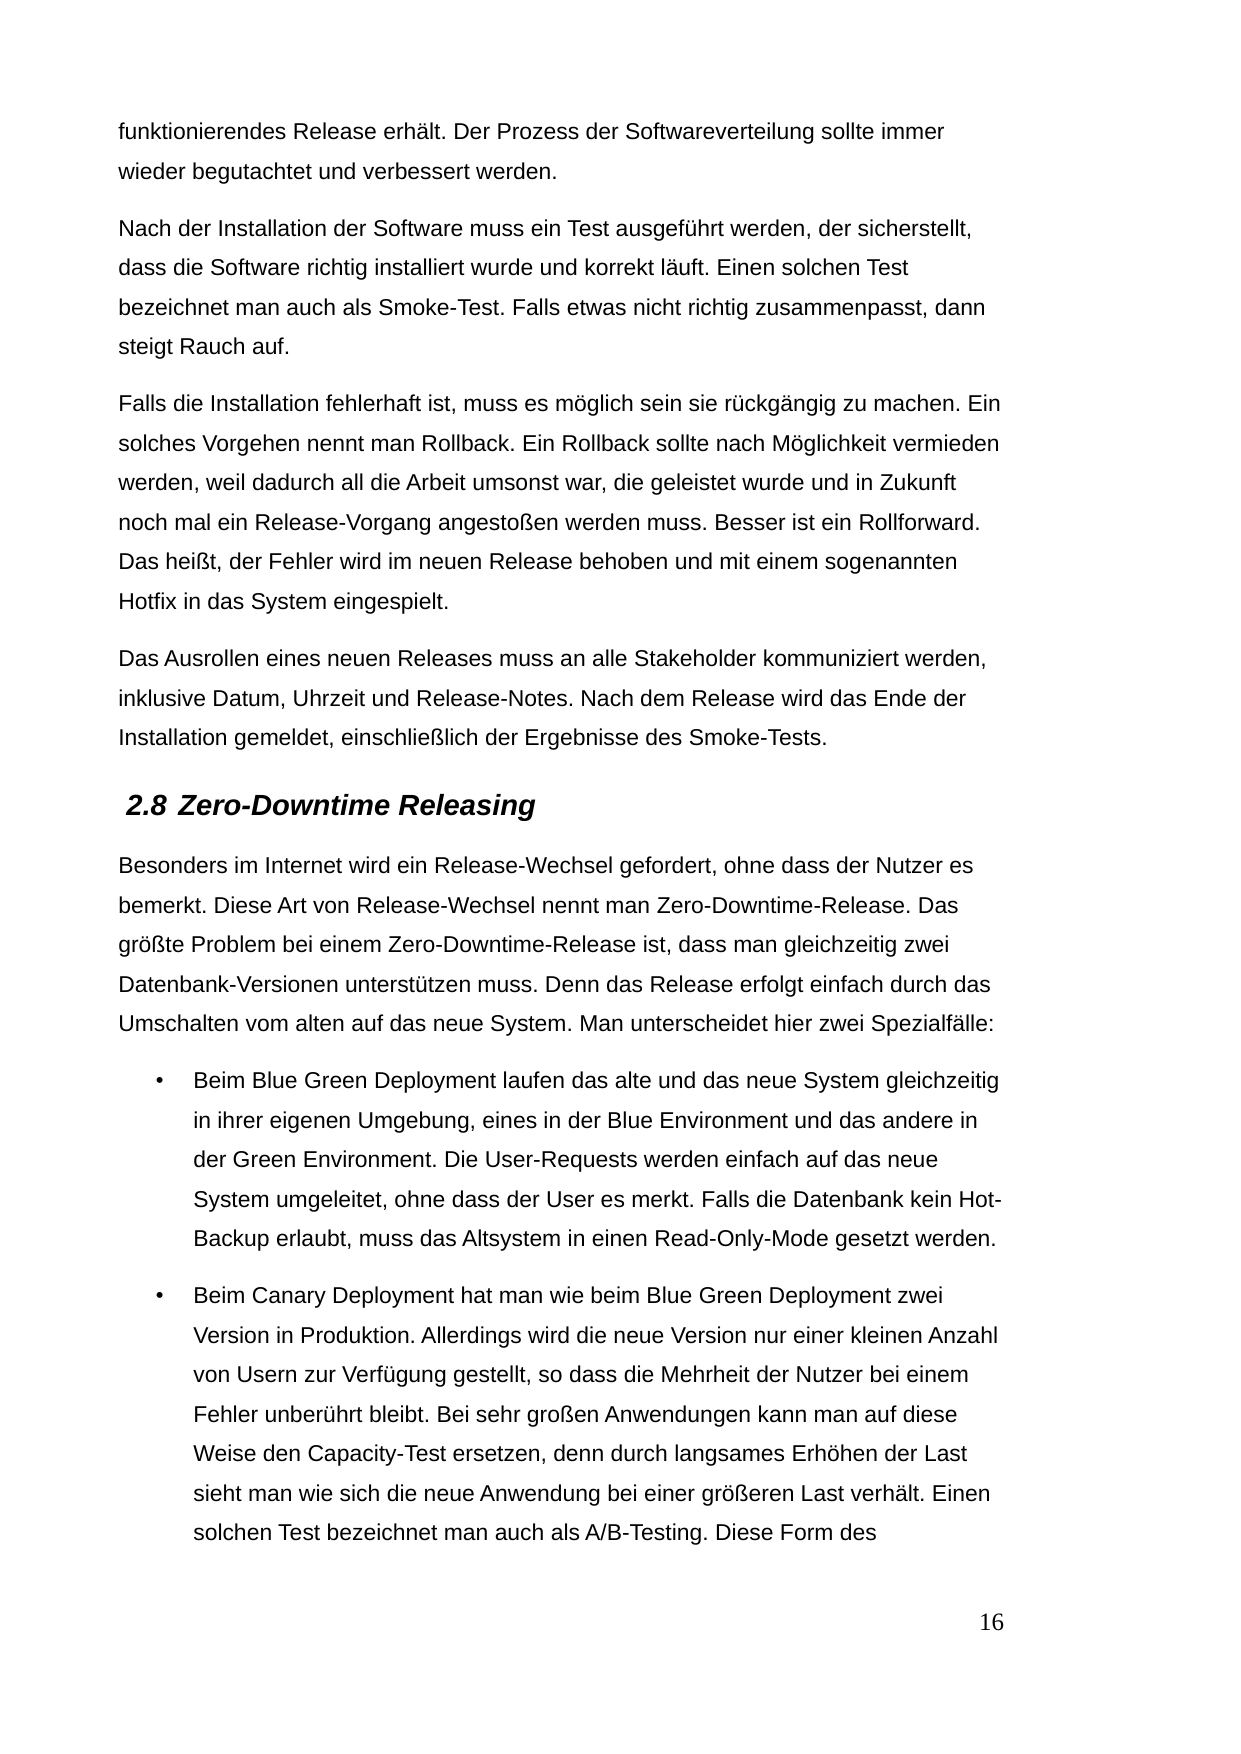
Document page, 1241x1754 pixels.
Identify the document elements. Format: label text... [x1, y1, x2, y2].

text Nach der Installation der Software muss ein Test ausgeführt werden, der sicherstellt, dass die Software richtig installiert wurde und korrekt läuft. Einen solchen Test bezeichnet man auch als Smoke-Test. Falls etwas nicht richtig zusammenpasst, dann steigt Rauch auf. [118, 215, 1004, 359]
text Besonders im Internet wird ein Release-Wechsel gefordert, ohne dass der Nutzer es bemerkt. Diese Art von Release-Wechsel nennt man Zero-Downtime-Release. Das größte Problem bei einem Zero-Downtime-Release ist, dass man gleichzeitig zwei Datenbank-Versionen unterstützen muss. Denn das Release erfolgt einfach durch das Umschalten vom alten auf das neue System. Man unterscheidet hier zwei Spezialfälle: [118, 852, 1004, 1036]
subtitle Zero-Downtime Releasing [118, 788, 1004, 822]
text funktionierendes Release erhält. Der Prozess der Softwareverteilung sollte immer wieder begutachtet und verbessert werden. [118, 118, 1004, 184]
list Beim Blue Green Deployment laufen das alte und das neue System gleichzeitig in ihrer eigenen Umgebung, eines in der Blue Environment und das andere in der Green Environment. Die User-Requests werden einfach auf das neue System umgeleitet, ohne dass der User es merkt. Falls die Datenbank kein Hot-Backup erlaubt, muss das Altsystem in einen Read-Only-Mode gesetzt werden. [156, 1067, 1004, 1252]
text Falls die Installation fehlerhaft ist, muss es möglich sein sie rückgängig zu machen. Ein solches Vorgehen nennt man Rollback. Ein Rollback sollte nach Möglichkeit vermieden werden, weil dadurch all die Arbeit umsonst war, die geleistet wurde und in Zukunft noch mal ein Release-Vorgang angestoßen werden muss. Besser ist ein Rollforward. Das heißt, der Fehler wird im neuen Release behoben und mit einem sogenannten Hotfix in das System eingespielt. [118, 390, 1004, 614]
list Beim Canary Deployment hat man wie beim Blue Green Deployment zwei Version in Produktion. Allerdings wird die neue Version nur einer kleinen Anzahl von Usern zur Verfügung gestellt, so dass die Mehrheit der Nutzer bei einem Fehler unberührt bleibt. Bei sehr großen Anwendungen kann man auf diese Weise den Capacity-Test ersetzen, denn durch langsames Erhöhen der Last sieht man wie sich die neue Anwendung bei einer größeren Last verhält. Einen solchen Test bezeichnet man auch als A/B-Testing. Diese Form des [156, 1282, 1004, 1546]
text Das Ausrollen eines neuen Releases muss an alle Stakeholder kommuniziert werden, inklusive Datum, Uhrzeit und Release-Notes. Nach dem Release wird das Ende der Installation gemeldet, einschließlich der Ergebnisse des Smoke-Tests. [118, 645, 1004, 750]
